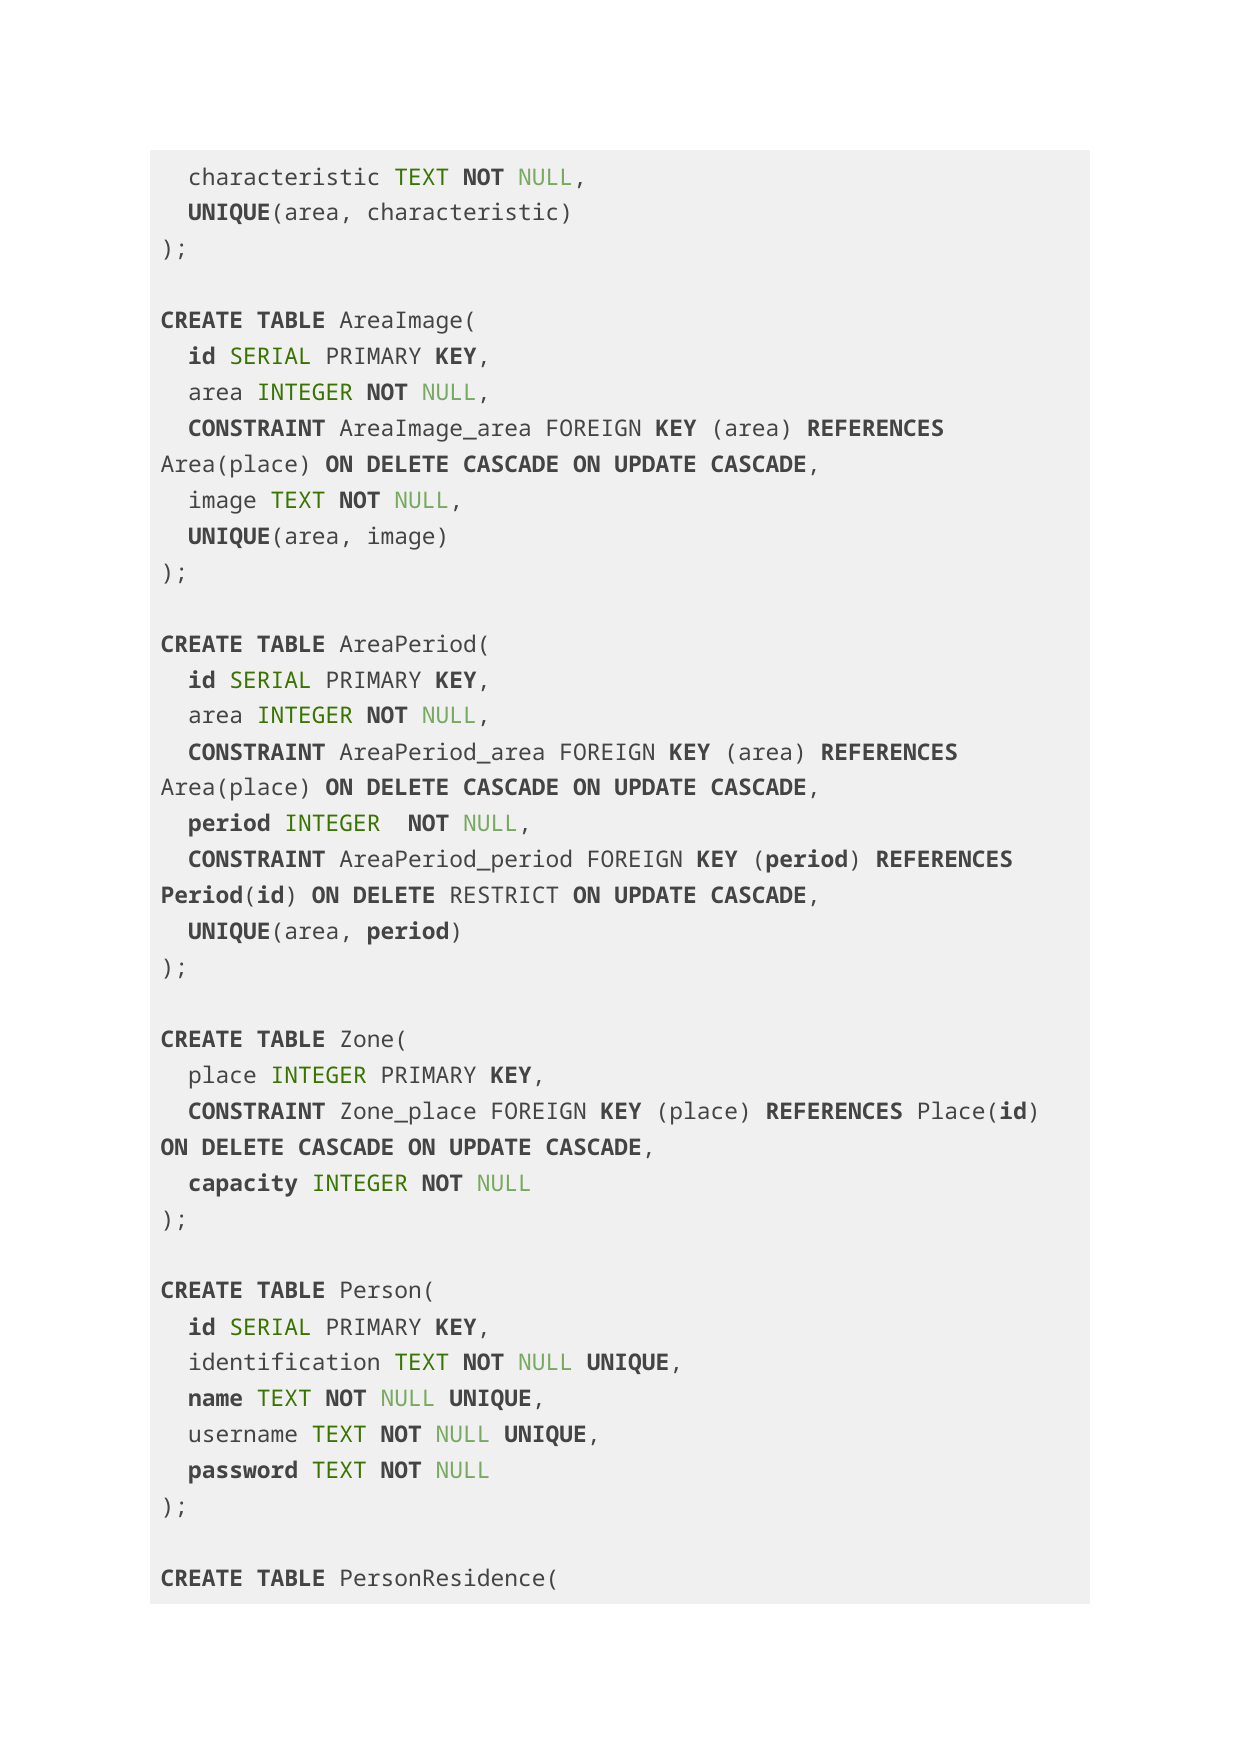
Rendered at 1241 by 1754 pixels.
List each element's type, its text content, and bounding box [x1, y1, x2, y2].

table_header characteristic TEXT NOT NULL, UNIQUE(area, characteristic) ); CREATE TABLE AreaImage( id SERIAL PRIMARY KEY, area INTEGER NOT NULL, CONSTRAINT AreaImage_area FOREIGN KEY (area) REFERENCES Area(place) ON DELETE CASCADE ON UPDATE CASCADE, image TEXT NOT NULL, UNIQUE(area, image) ); CREATE TABLE AreaPeriod( id SERIAL PRIMARY KEY, area INTEGER NOT NULL, CONSTRAINT AreaPeriod_area FOREIGN KEY (area) REFERENCES Area(place) ON DELETE CASCADE ON UPDATE CASCADE, period INTEGER NOT NULL, CONSTRAINT AreaPeriod_period FOREIGN KEY (period) REFERENCES Period(id) ON DELETE RESTRICT ON UPDATE CASCADE, UNIQUE(area, period) ); CREATE TABLE Zone( place INTEGER PRIMARY KEY, CONSTRAINT Zone_place FOREIGN KEY (place) REFERENCES Place(id) ON DELETE CASCADE ON UPDATE CASCADE, capacity INTEGER NOT NULL ); CREATE TABLE Person( id SERIAL PRIMARY KEY, identification TEXT NOT NULL UNIQUE, name TEXT NOT NULL UNIQUE, username TEXT NOT NULL UNIQUE, password TEXT NOT NULL ); CREATE TABLE PersonResidence( [150, 150, 1090, 1604]
